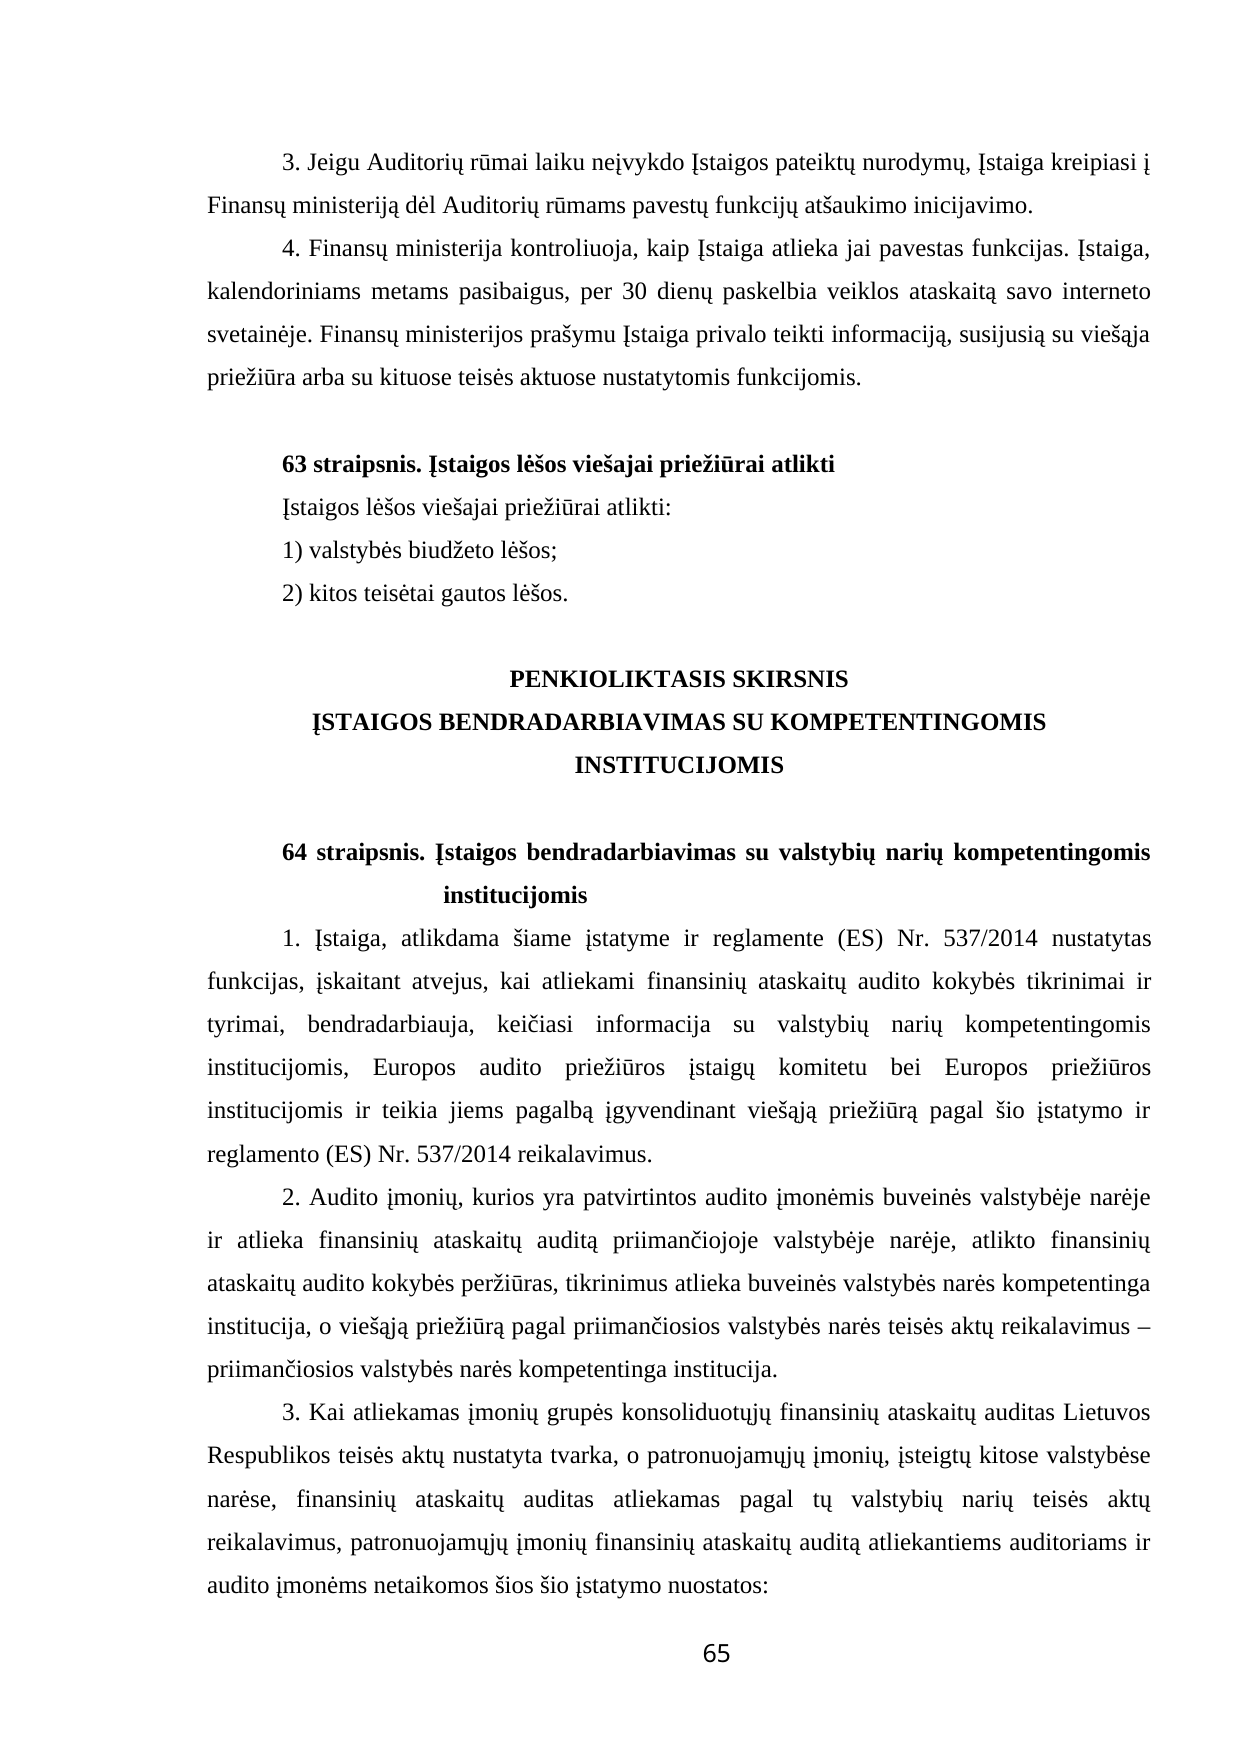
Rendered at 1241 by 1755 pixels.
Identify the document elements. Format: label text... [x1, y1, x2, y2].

text 3. Kai atliekamas įmonių grupės konsoliduotųjų finansinių ataskaitų auditas Lietuvos Respublikos teisės aktų nustatyta tvarka, o patronuojamųjų įmonių, įsteigtų kitose valstybėse narėse, finansinių ataskaitų auditas atliekamas pagal tų valstybių narių teisės aktų reikalavimus, patronuojamųjų įmonių finansinių ataskaitų auditą atliekantiems auditoriams ir audito įmonėms netaikomos šios šio įstatymo nuostatos: [207, 1397, 1152, 1599]
text 4. Finansų ministerija kontroliuoja, kaip Įstaiga atlieka jai pavestas funkcijas. Įstaiga, kalendoriniams metams pasibaigus, per 30 dienų paskelbia veiklos ataskaitą savo interneto svetainėje. Finansų ministerijos prašymu Įstaiga privalo teikti informaciją, susijusią su viešąja priežiūra arba su kituose teisės aktuose nustatytomis funkcijomis. [207, 233, 1152, 391]
text PENKIOLIKTASIS SKIRSNIS [207, 664, 1152, 693]
text ĮSTAIGOS BENDRADARBIAVIMAS SU KOMPETENTINGOMIS INSTITUCIJOMIS [207, 707, 1152, 779]
text 1. Įstaiga, atlikdama šiame įstatyme ir reglamente (ES) Nr. 537/2014 nustatytas funkcijas, įskaitant atvejus, kai atliekami finansinių ataskaitų audito kokybės tikrinimai ir tyrimai, bendradarbiauja, keičiasi informacija su valstybių narių kompetentingomis institucijomis, Europos audito priežiūros įstaigų komitetu bei Europos priežiūros institucijomis ir teikia jiems pagalbą įgyvendinant viešąją priežiūrą pagal šio įstatymo ir reglamento (ES) Nr. 537/2014 reikalavimus. [207, 923, 1152, 1167]
text 3. Jeigu Auditorių rūmai laiku neįvykdo Įstaigos pateiktų nurodymų, Įstaiga kreipiasi į Finansų ministeriją dėl Auditorių rūmams pavestų funkcijų atšaukimo inicijavimo. [207, 147, 1152, 219]
text 63 straipsnis. Įstaigos lėšos viešajai priežiūrai atlikti [207, 449, 1152, 477]
text 2) kitos teisėtai gautos lėšos. [207, 578, 1152, 607]
text 64 straipsnis. Įstaigos bendradarbiavimas su valstybių narių kompetentingomis institucijomis [282, 837, 1152, 909]
text Įstaigos lėšos viešajai priežiūrai atlikti: [207, 492, 1152, 521]
text 2. Audito įmonių, kurios yra patvirtintos audito įmonėmis buveinės valstybėje narėje ir atlieka finansinių ataskaitų auditą priimančiojoje valstybėje narėje, atlikto finansinių ataskaitų audito kokybės peržiūras, tikrinimus atlieka buveinės valstybės narės kompetentinga institucija, o viešąją priežiūrą pagal priimančiosios valstybės narės teisės aktų reikalavimus – priimančiosios valstybės narės kompetentinga institucija. [207, 1182, 1152, 1383]
text 1) valstybės biudžeto lėšos; [207, 535, 1152, 564]
